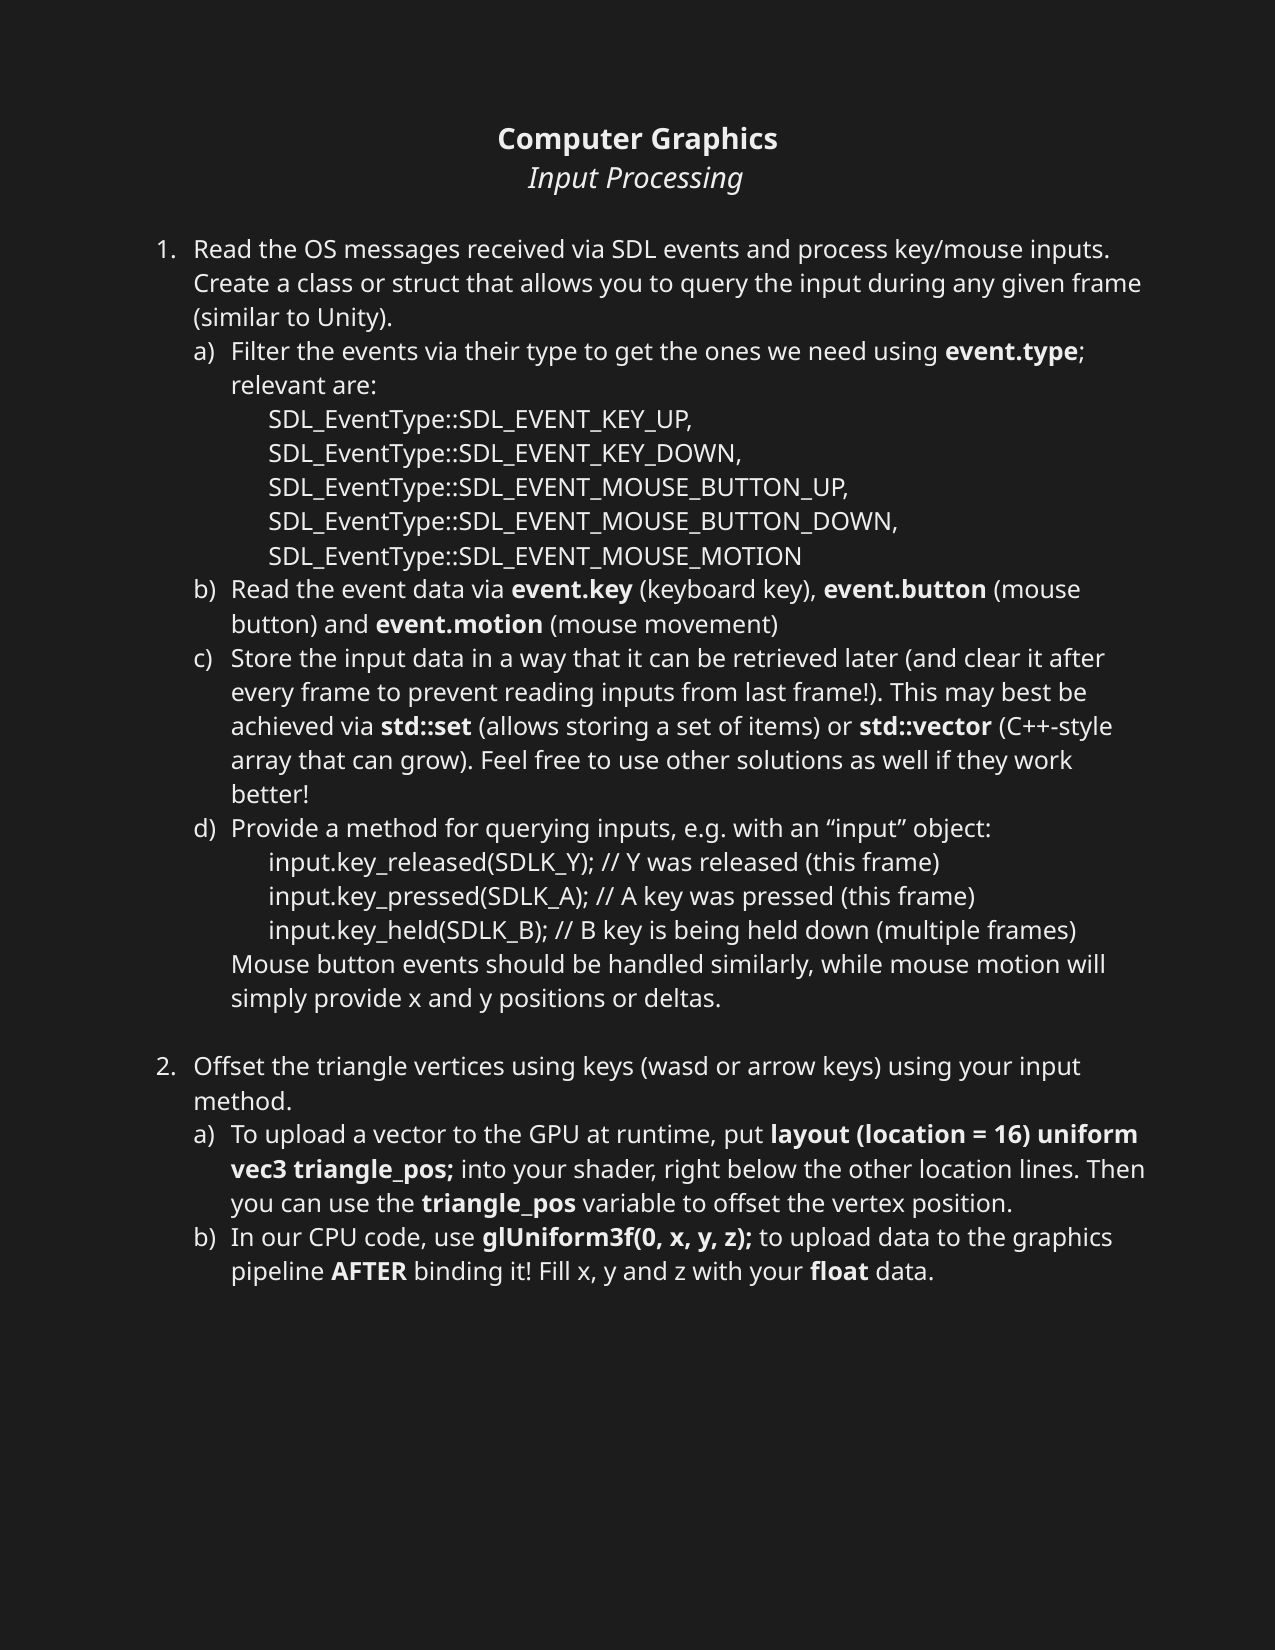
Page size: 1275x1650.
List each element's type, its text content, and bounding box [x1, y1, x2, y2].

list Store the input data in a way that it can be retrieved later (and clear it after every frame to prevent reading inputs from last frame!). This may best be achieved via std::set (allows storing a set of items) or std::vector (C++-style array that can grow). Feel free to use other solutions as well if they work better! [193, 640, 1157, 811]
list input.key_released(SDLK_Y); // Y was released (this frame) [231, 845, 1157, 879]
list Filter the events via their type to get the ones we need using event.type; relevant are: [193, 334, 1157, 402]
list Mouse button events should be handled similarly, while mouse motion will simply provide x and y positions or deltas. [193, 947, 1157, 1015]
list SDL_EventType::SDL_EVENT_KEY_UP, SDL_EventType::SDL_EVENT_KEY_DOWN, [231, 402, 1157, 470]
list Provide a method for querying inputs, e.g. with an “input” object: [193, 811, 1157, 845]
list To upload a vector to the GPU at runtime, put layout (location = 16) uniform vec3 triangle_pos; into your shader, right below the other location lines. Then you can use the triangle_pos variable to offset the vertex position. [193, 1117, 1157, 1219]
list Offset the triangle vertices using keys (wasd or arrow keys) using your input method. [156, 1049, 1157, 1117]
list SDL_EventType::SDL_EVENT_MOUSE_BUTTON_DOWN, [231, 504, 1157, 538]
list In our CPU code, use glUniform3f(0, x, y, z); to upload data to the graphics pipeline AFTER binding it! Fill x, y and z with your float data. [193, 1219, 1157, 1287]
text Computer Graphics [118, 118, 1157, 158]
list Read the event data via event.key (keyboard key), event.button (mouse button) and event.motion (mouse movement) [193, 572, 1157, 640]
list input.key_pressed(SDLK_A); // A key was pressed (this frame) [231, 879, 1157, 913]
list SDL_EventType::SDL_EVENT_MOUSE_MOTION [231, 538, 1157, 572]
text Input Processing [118, 158, 1157, 197]
list input.key_held(SDLK_B); // B key is being held down (multiple frames) [231, 913, 1157, 947]
list SDL_EventType::SDL_EVENT_MOUSE_BUTTON_UP, [231, 470, 1157, 504]
list Read the OS messages received via SDL events and process key/mouse inputs. Create a class or struct that allows you to query the input during any given frame (similar to Unity). [156, 232, 1157, 334]
